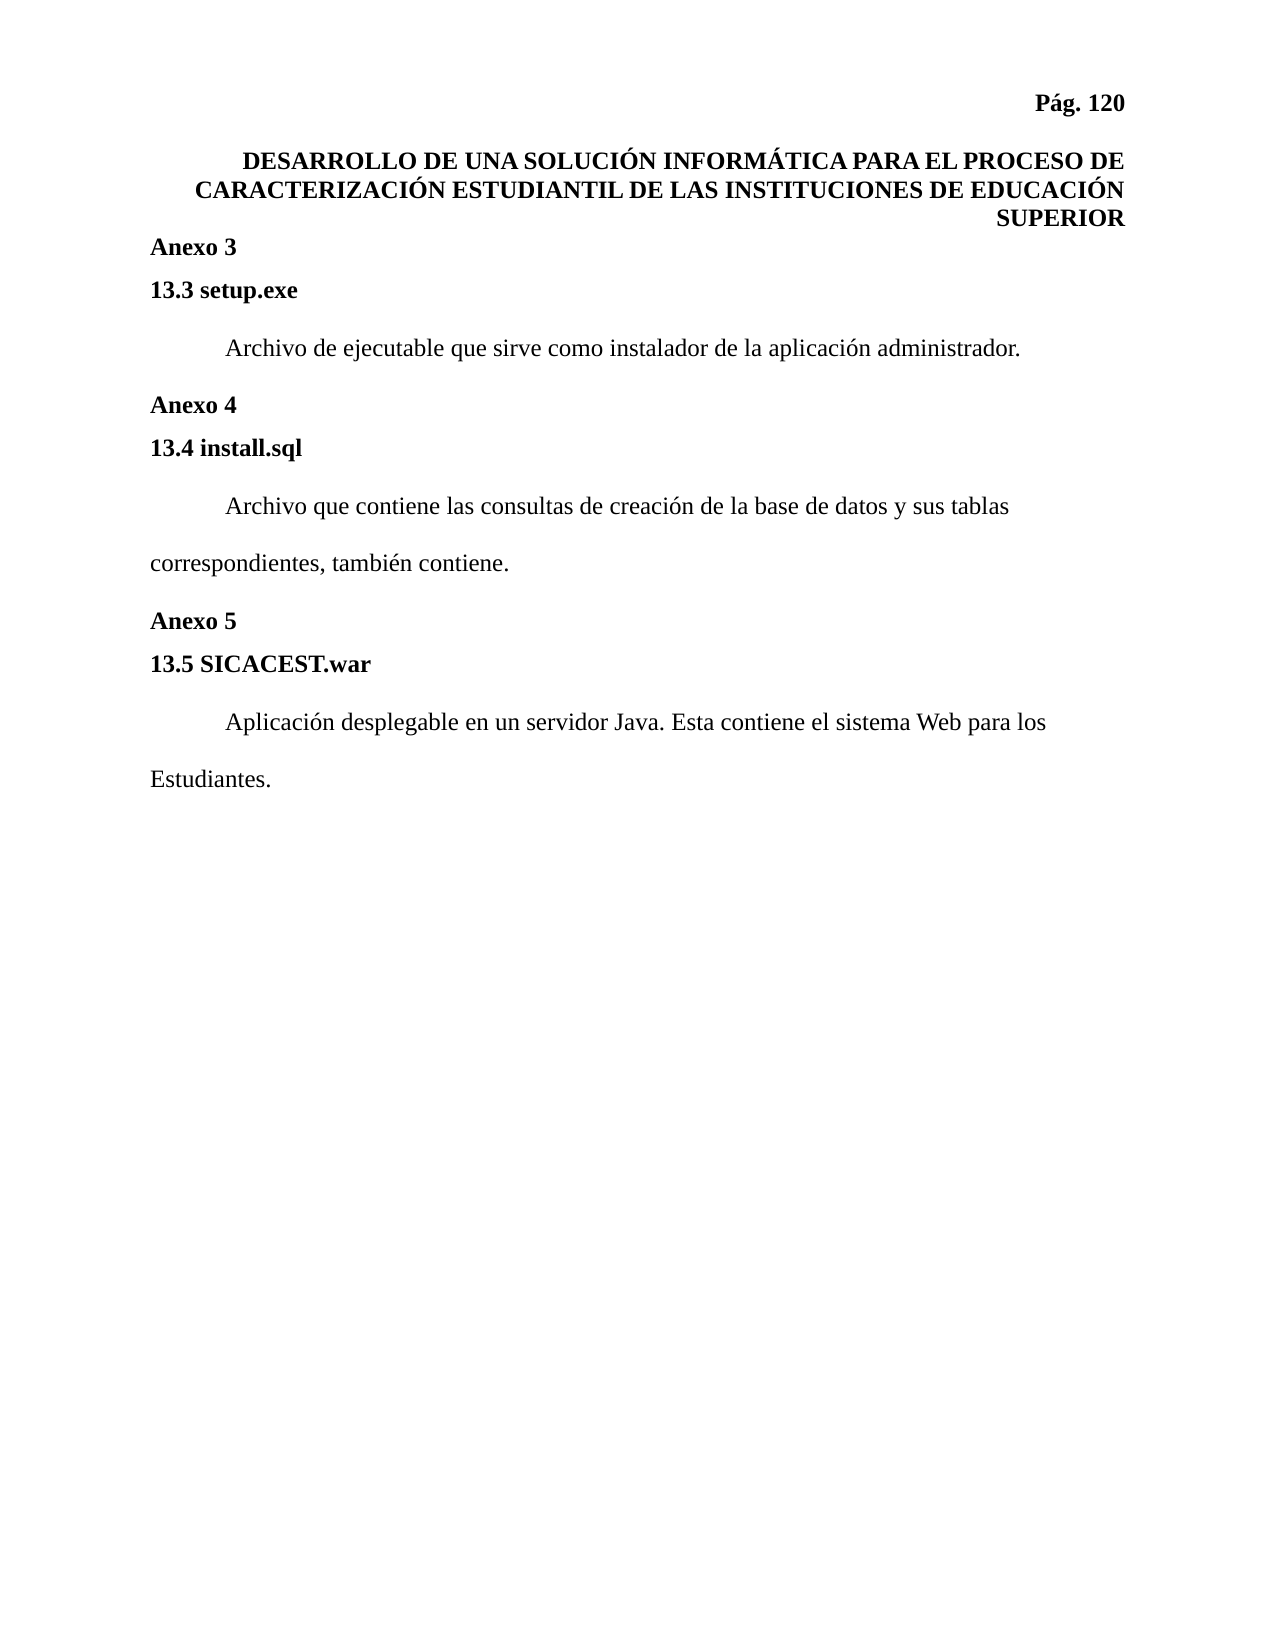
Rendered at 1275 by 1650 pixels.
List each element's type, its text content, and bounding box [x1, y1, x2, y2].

text Anexo 5 [150, 606, 1125, 635]
subtitle 13.5 SICACEST.war [150, 649, 1125, 678]
text Aplicación desplegable en un servidor Java. Esta contiene el sistema Web para los Estudiantes. [150, 707, 1125, 793]
text Archivo de ejecutable que sirve como instalador de la aplicación administrador. [150, 333, 1125, 362]
subtitle 13.4 install.sql [150, 433, 1125, 462]
text Anexo 4 [150, 390, 1125, 419]
text Archivo que contiene las consultas de creación de la base de datos y sus tablas correspondientes, también contiene. [150, 491, 1125, 577]
text Anexo 3 [150, 232, 1125, 261]
subtitle 13.3 setup.exe [150, 275, 1125, 304]
